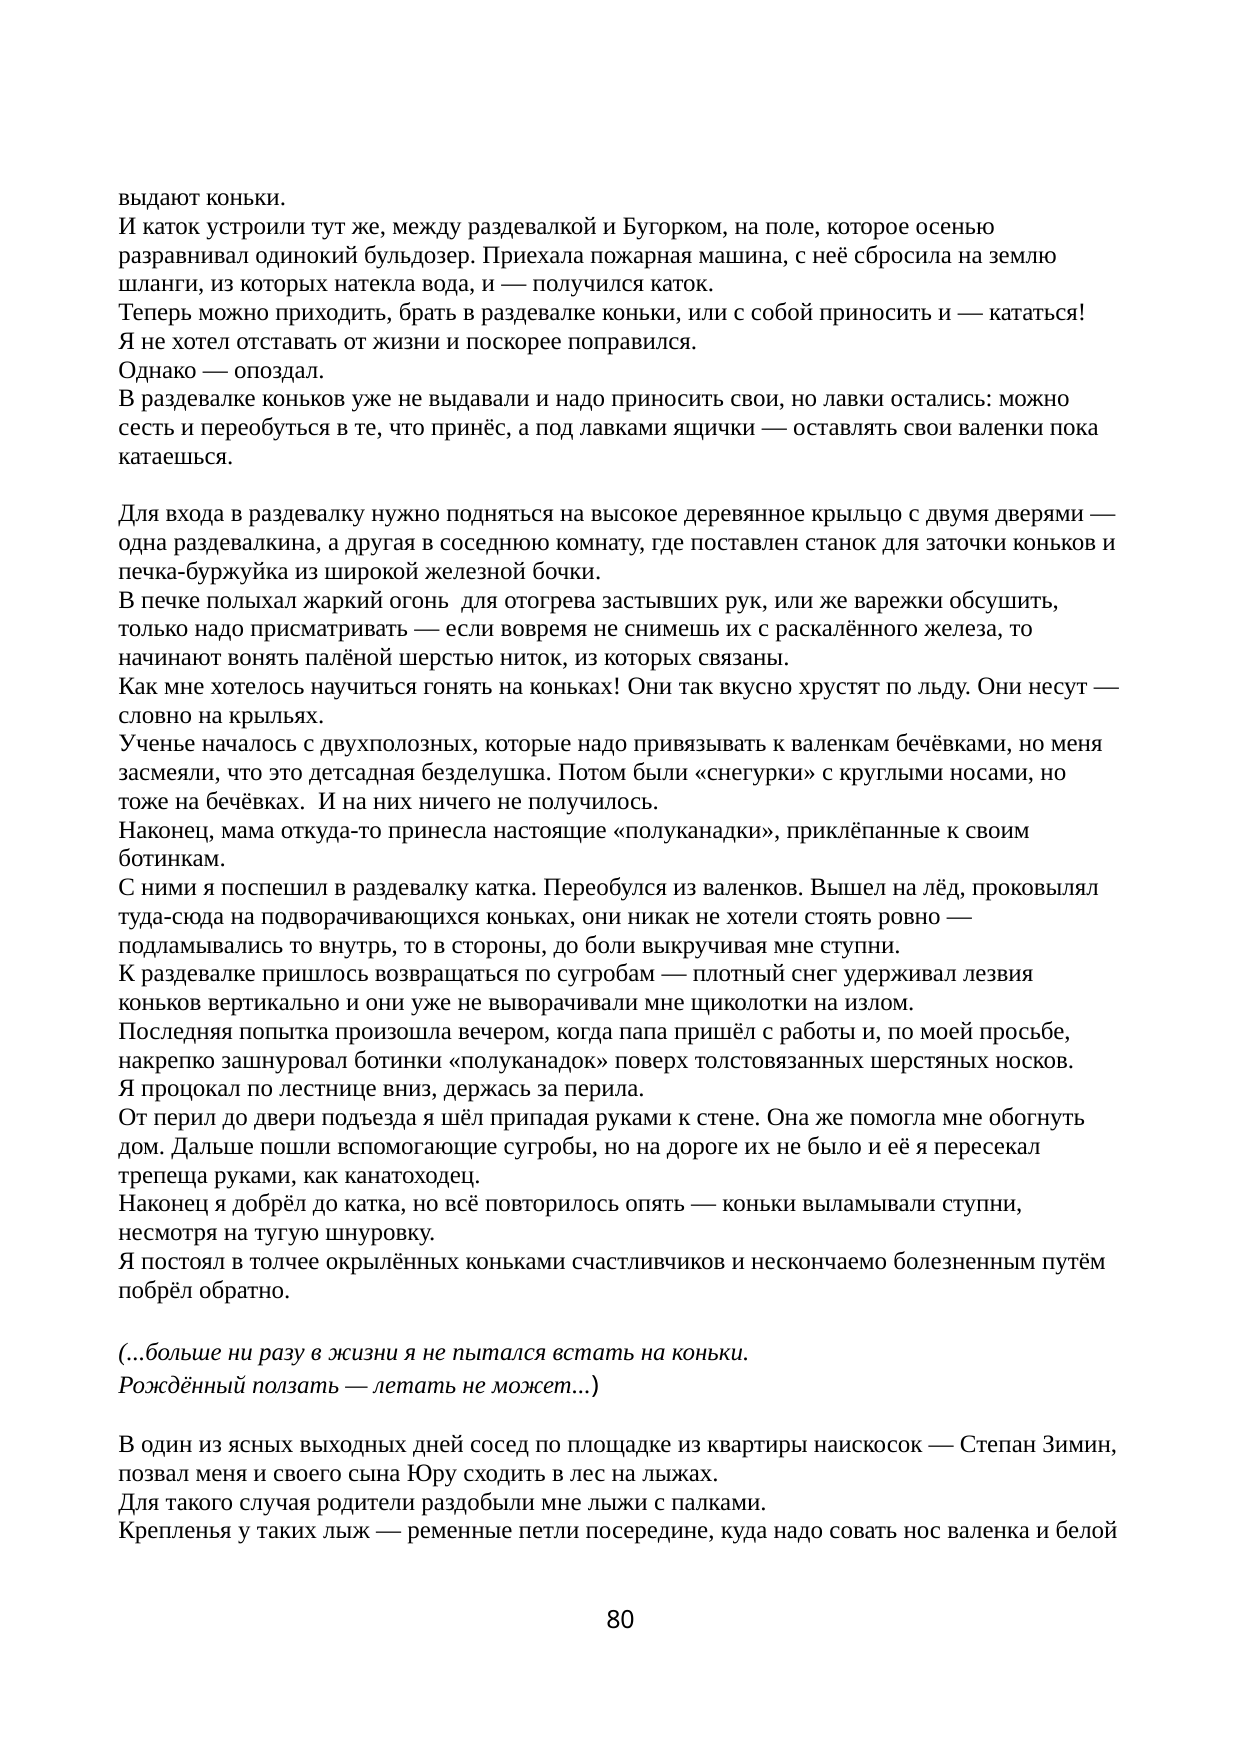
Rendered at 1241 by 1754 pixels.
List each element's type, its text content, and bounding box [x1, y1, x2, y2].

text (...больше ни разу в жизни я не пытался встать на коньки. [118, 1337, 1122, 1366]
text Последняя попытка произошла вечером, когда папа пришёл с работы и, по моей просьбе, накрепко зашнуровал ботинки «полуканадок» поверх толстовязанных шерстяных носков. [118, 1016, 1122, 1073]
text Крепленья у таких лыж — ременные петли посередине, куда надо совать нос валенка и белой [118, 1515, 1122, 1544]
text Рождённый ползать — летать не может...) [118, 1366, 1122, 1400]
text В один из ясных выходных дней сосед по площадке из квартиры наискосок — Степан Зимин, позвал меня и своего сына Юру сходить в лес на лыжах. [118, 1429, 1122, 1487]
text Ученье началось с двухполозных, которые надо привязывать к валенкам бечёвками, но меня засмеяли, что это детсадная безделушка. Потом были «снегурки» с круглыми носами, но тоже на бечёвках. И на них ничего не получилось. [118, 728, 1122, 815]
text Наконец я добрёл до катка, но всё повторилось опять — коньки выламывали ступни, несмотря на тугую шнуровку. [118, 1188, 1122, 1246]
text В печке полыхал жаркий огонь для отогрева застывших рук, или же варежки обсушить, только надо присматривать — если вовремя не снимешь их с раскалённого железа, то начинают вонять палёной шерстью ниток, из которых связаны. [118, 585, 1122, 671]
text Для входа в раздевалку нужно подняться на высокое деревянное крыльцо с двумя дверями — одна раздевалкина, а другая в соседнюю комнату, где поставлен станок для заточки коньков и печка-буржуйка из широкой железной бочки. [118, 498, 1122, 585]
text В раздевалке коньков уже не выдавали и надо приносить свои, но лавки остались: можно сесть и переобуться в те, что принёс, а под лавками ящички — оставлять свои валенки пока катаешься. [118, 383, 1122, 470]
text Однако — опоздал. [118, 355, 1122, 383]
text Как мне хотелось научиться гонять на коньках! Они так вкусно хрустят по льду. Они несут — словно на крыльях. [118, 671, 1122, 728]
text И каток устроили тут же, между раздевалкой и Бугорком, на поле, которое осенью разравнивал одинокий бульдозер. Приехала пожарная машина, с неё сбросила на землю шланги, из которых натекла вода, и — получился каток. [118, 211, 1122, 297]
text Для такого случая родители раздобыли мне лыжи с палками. [118, 1487, 1122, 1515]
text С ними я поспешил в раздевалку катка. Переобулся из валенков. Вышел на лёд, проковылял туда-сюда на подворачивающихся коньках, они никак не хотели стоять ровно — подламывались то внутрь, то в стороны, до боли выкручивая мне ступни. [118, 872, 1122, 958]
text От перил до двери подъезда я шёл припадая руками к стене. Она же помогла мне обогнуть дом. Дальше пошли вспомогающие сугробы, но на дороге их не было и её я пересекал трепеща руками, как канатоходец. [118, 1102, 1122, 1188]
text выдают коньки. [118, 182, 1122, 211]
text Я постоял в толчее окрылённых коньками счастливчиков и нескончаемо болезненным путём побрёл обратно. [118, 1246, 1122, 1303]
text К раздевалке пришлось возвращаться по сугробам — плотный снег удерживал лезвия коньков вертикально и они уже не выворачивали мне щиколотки на излом. [118, 958, 1122, 1016]
text Наконец, мама откуда-то принесла настоящие «полуканадки», приклёпанные к своим ботинкам. [118, 815, 1122, 872]
text Теперь можно приходить, брать в раздевалке коньки, или с собой приносить и — кататься! [118, 297, 1122, 326]
text Я не хотел отставать от жизни и поскорее поправился. [118, 326, 1122, 355]
text Я процокал по лестнице вниз, держась за перила. [118, 1073, 1122, 1102]
